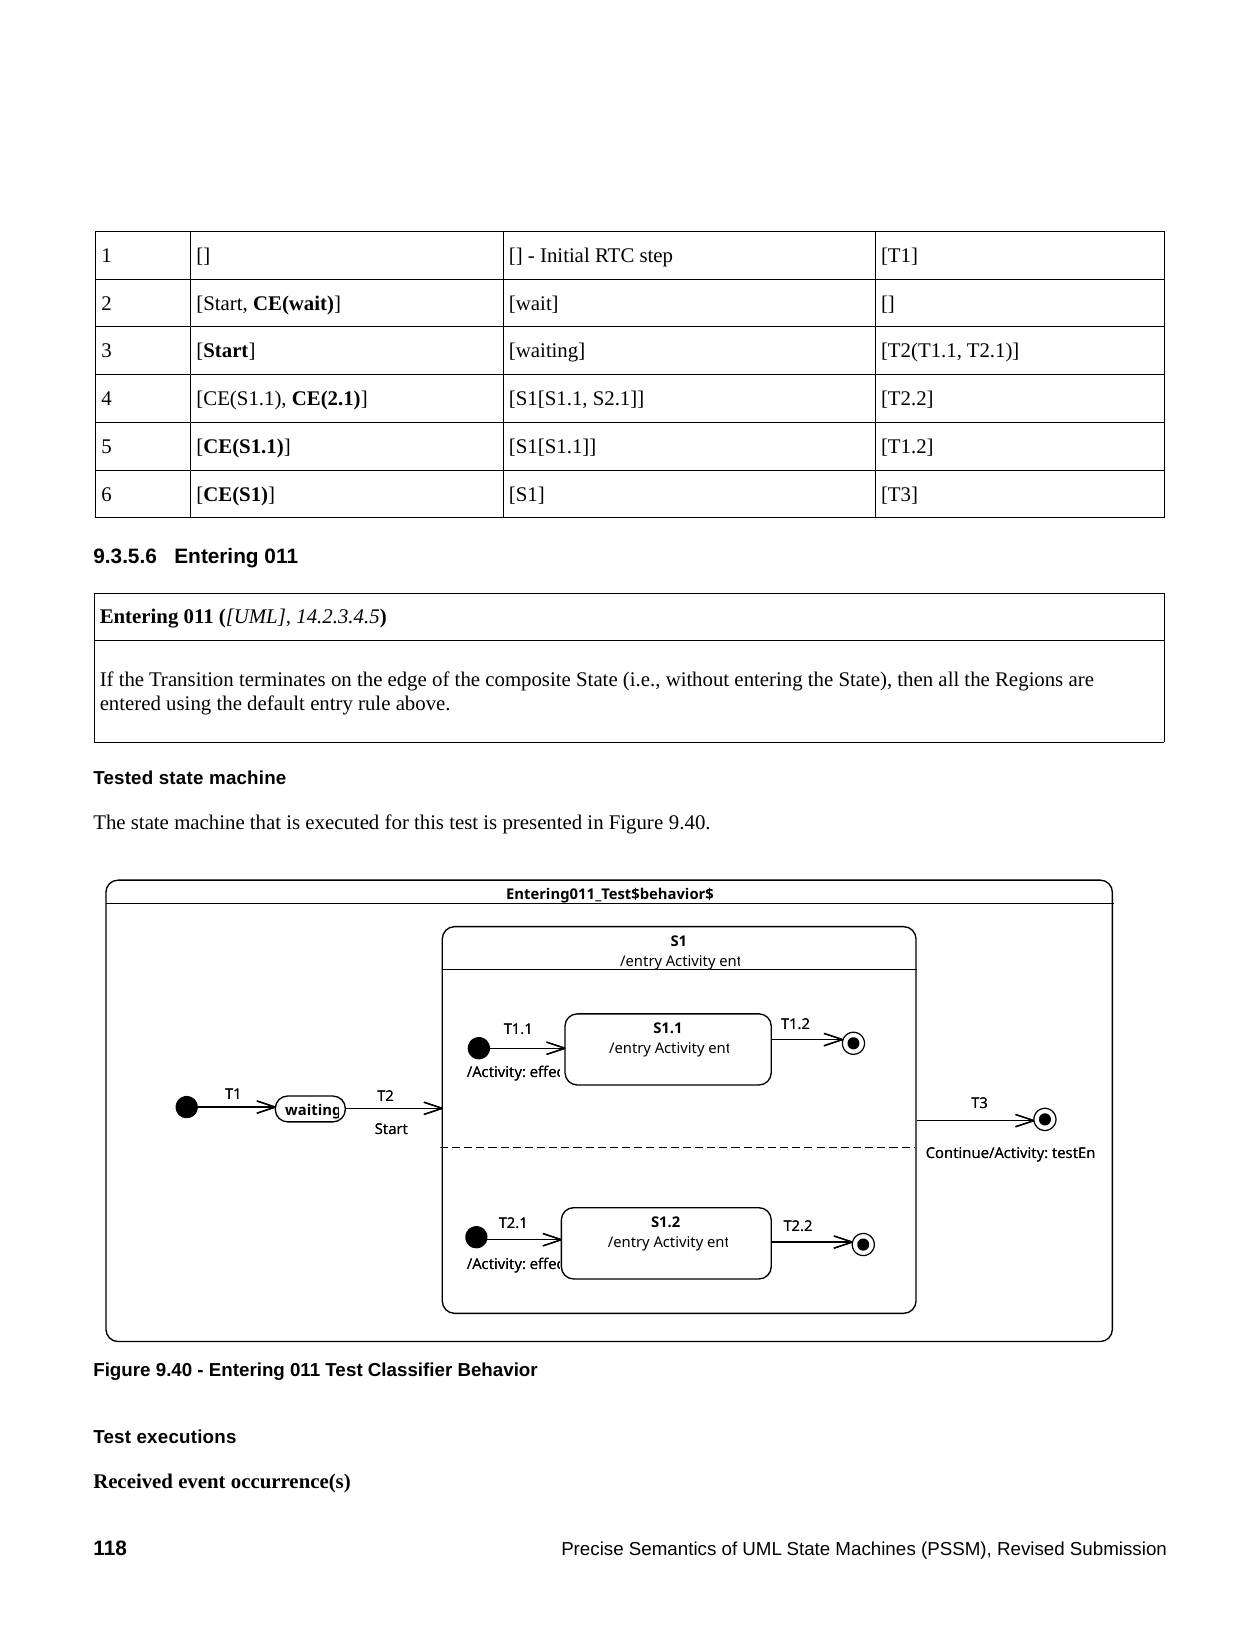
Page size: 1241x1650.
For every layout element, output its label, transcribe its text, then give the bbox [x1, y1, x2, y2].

table_cell [CE(S1)] [191, 471, 503, 517]
table_cell [T1] [876, 232, 1164, 279]
table_cell 3 [96, 327, 190, 374]
table_cell [wait] [504, 280, 875, 326]
table_header Entering 011 ([UML], 14.2.3.4.5) [95, 594, 1164, 640]
table_cell 6 [96, 471, 190, 517]
table_cell [Start, CE(wait)] [191, 280, 503, 326]
table_cell [T2(T1.1, T2.1)] [876, 327, 1164, 374]
table_cell [S1] [504, 471, 875, 517]
table_cell [T2.2] [876, 375, 1164, 422]
table_cell 4 [96, 375, 190, 422]
table_cell 2 [96, 280, 190, 326]
table_cell [T1.2] [876, 423, 1164, 469]
text Figure 9.40 - Entering 011 Test Classifier Behavior [93, 867, 1127, 1380]
table_cell 1 [96, 232, 190, 279]
subtitle Entering 011 [93, 542, 1164, 567]
table_cell [CE(S1.1), CE(2.1)] [191, 375, 503, 422]
table_cell [Start] [191, 327, 503, 374]
table_cell [] [876, 280, 1164, 326]
table_cell [S1[S1.1]] [504, 423, 875, 469]
table_cell 5 [96, 423, 190, 469]
table_cell [T3] [876, 471, 1164, 517]
subtitle Tested state machine [93, 767, 1164, 788]
table_cell [] - Initial RTC step [504, 232, 875, 279]
subtitle Test executions [93, 1426, 1164, 1448]
table_cell [] [191, 232, 503, 279]
text Received event occurrence(s) [93, 1469, 1164, 1493]
table_cell [S1[S1.1, S2.1]] [504, 375, 875, 422]
table_cell [CE(S1.1)] [191, 423, 503, 469]
table_cell If the Transition terminates on the edge of the composite State (i.e., without entering the State), then all the Regions are entered using the default entry rule above. [95, 641, 1164, 742]
text The state machine that is executed for this test is presented in Figure 9.40. [93, 809, 1164, 834]
table_cell [waiting] [504, 327, 875, 374]
